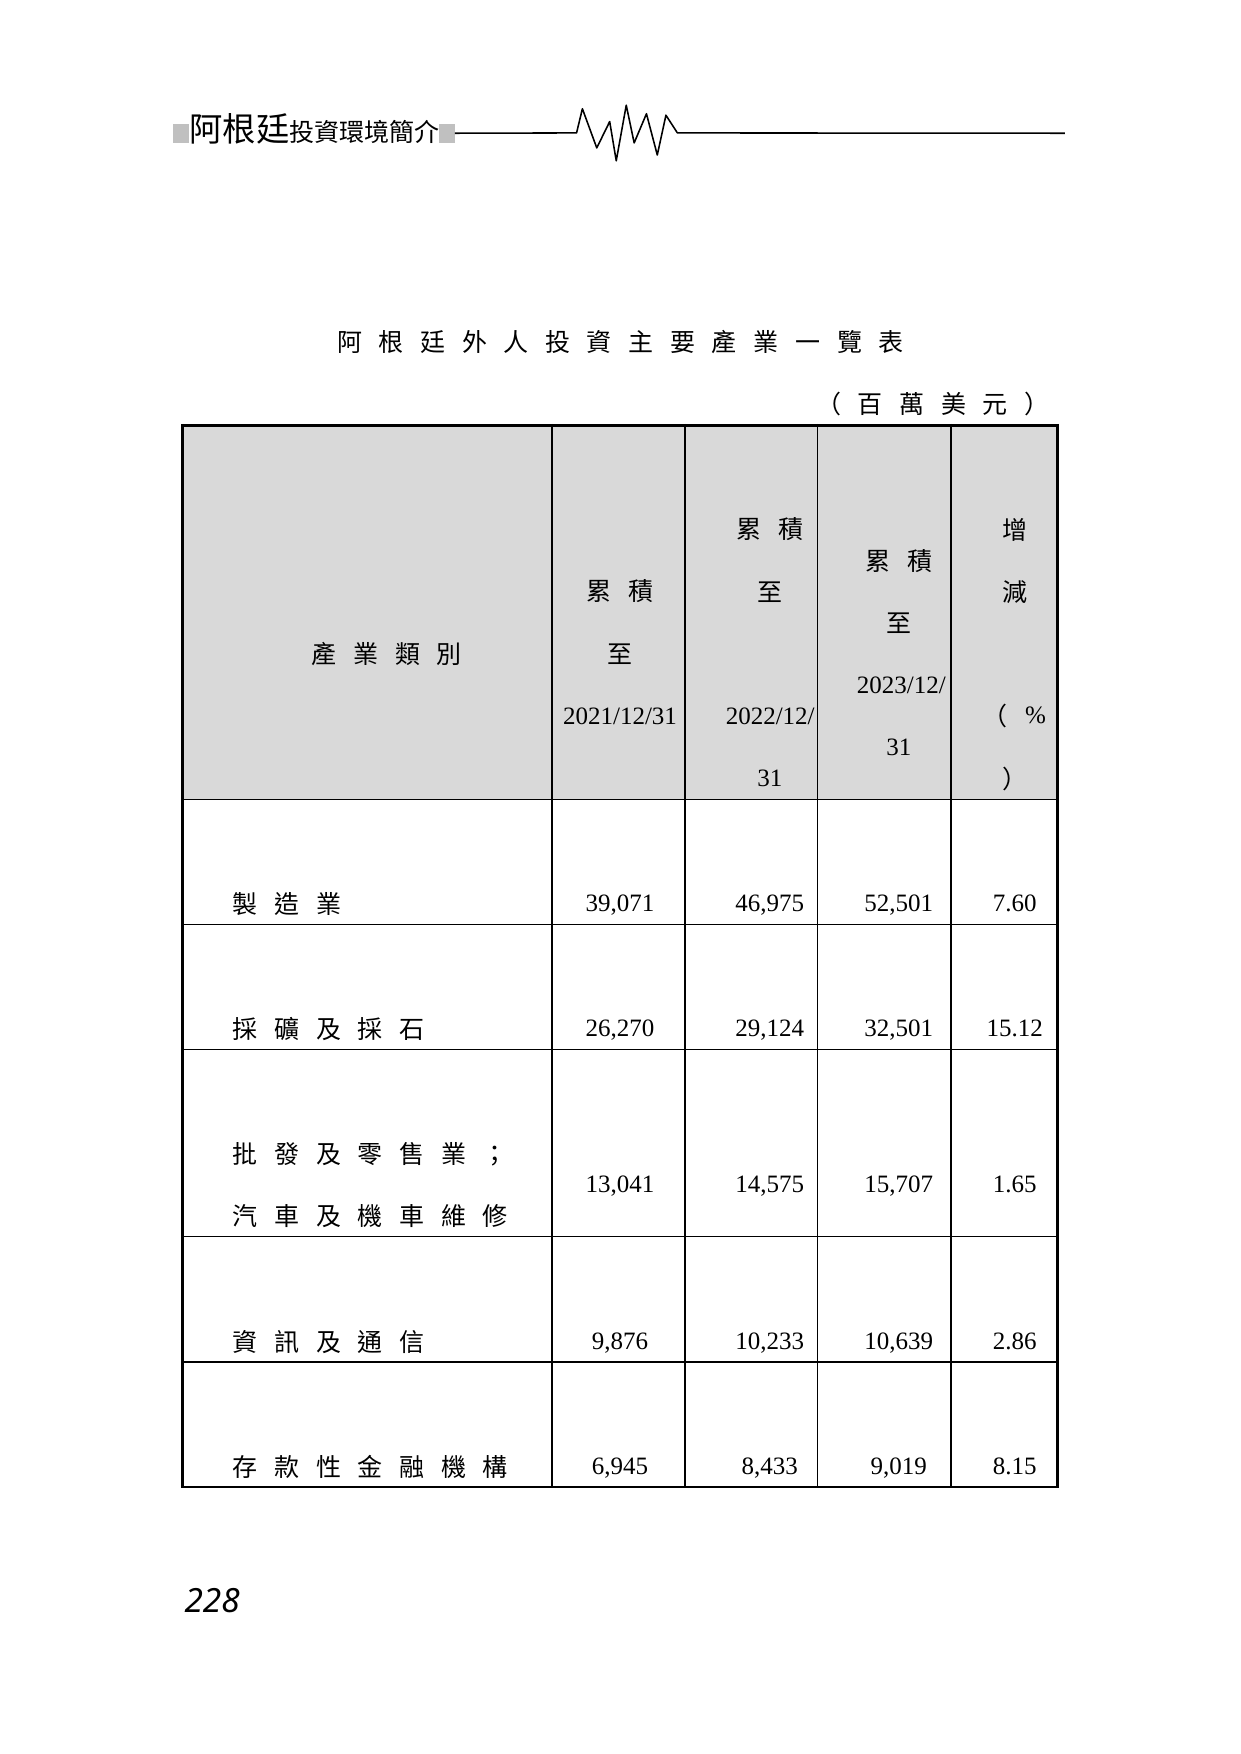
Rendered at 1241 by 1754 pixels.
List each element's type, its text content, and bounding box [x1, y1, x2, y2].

table_cell 8,433 [686, 1363, 817, 1486]
table_header 累積至 2022/12/31 [686, 427, 817, 799]
table_cell 10,639 [818, 1237, 950, 1361]
table_cell 2.86 [952, 1237, 1056, 1361]
table_cell 13,041 [553, 1050, 684, 1236]
table_cell 39,071 [553, 800, 684, 924]
text （百萬美元） [183, 361, 1058, 424]
table_cell 29,124 [686, 925, 817, 1049]
table_cell 1.65 [952, 1050, 1056, 1236]
table_cell 14,575 [686, 1050, 817, 1236]
table_header 累積至 2021/12/31 [553, 427, 684, 799]
table_cell 26,270 [553, 925, 684, 1049]
table_cell 9,876 [553, 1237, 684, 1361]
table_cell 52,501 [818, 800, 950, 924]
table_cell 10,233 [686, 1237, 817, 1361]
table_cell 製造業 [184, 800, 551, 924]
table_cell 8.15 [952, 1363, 1056, 1486]
table_cell 資訊及通信 [184, 1237, 551, 1361]
table_cell 批發及零售業；汽車及機車維修 [184, 1050, 551, 1236]
table_cell 15.12 [952, 925, 1056, 1049]
table_cell 46,975 [686, 800, 817, 924]
table_cell 6,945 [553, 1363, 684, 1486]
table_header 增減 （%） [952, 427, 1056, 799]
table_cell 32,501 [818, 925, 950, 1049]
table_header 累積至 2023/12/31 [818, 427, 950, 799]
table_header 產業類別 [184, 427, 551, 799]
table_cell 7.60 [952, 800, 1056, 924]
table_cell 採礦及採石 [184, 925, 551, 1049]
table_cell 存款性金融機構 [184, 1363, 551, 1486]
table_cell 15,707 [818, 1050, 950, 1236]
text 阿根廷外人投資主要產業一覽表 [183, 299, 1058, 361]
table_cell 9,019 [818, 1363, 950, 1486]
